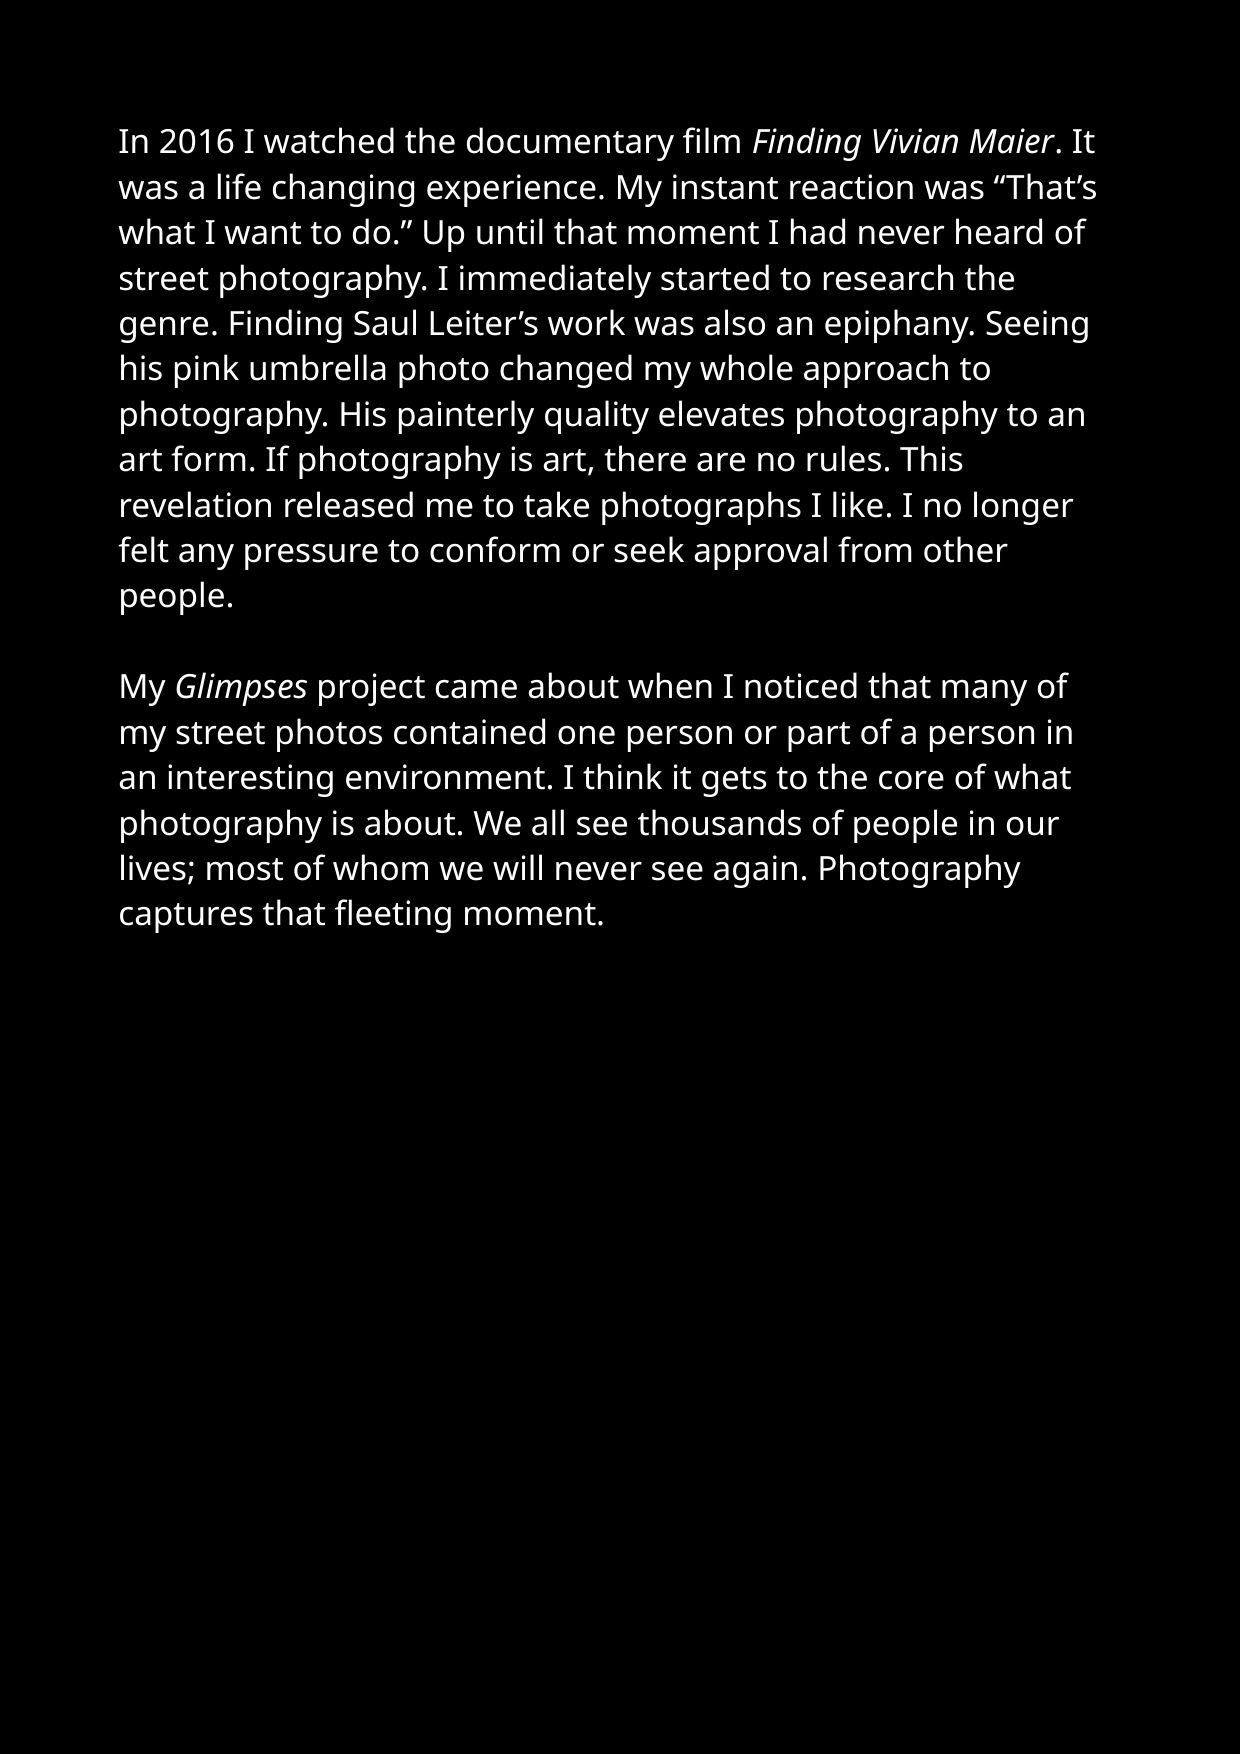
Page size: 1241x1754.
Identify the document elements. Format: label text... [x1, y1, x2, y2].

text My Glimpses project came about when I noticed that many of my street photos contained one person or part of a person in an interesting environment. I think it gets to the core of what photography is about. We all see thousands of people in our lives; most of whom we will never see again. Photography captures that fleeting moment. [118, 663, 1122, 936]
text In 2016 I watched the documentary film Finding Vivian Maier. It was a life changing experience. My instant reaction was “That’s what I want to do.” Up until that moment I had never heard of street photography. I immediately started to research the genre. Finding Saul Leiter’s work was also an epiphany. Seeing his pink umbrella photo changed my whole approach to photography. His painterly quality elevates photography to an art form. If photography is art, there are no rules. This revelation released me to take photographs I like. I no longer felt any pressure to conform or seek approval from other people. [118, 118, 1122, 618]
